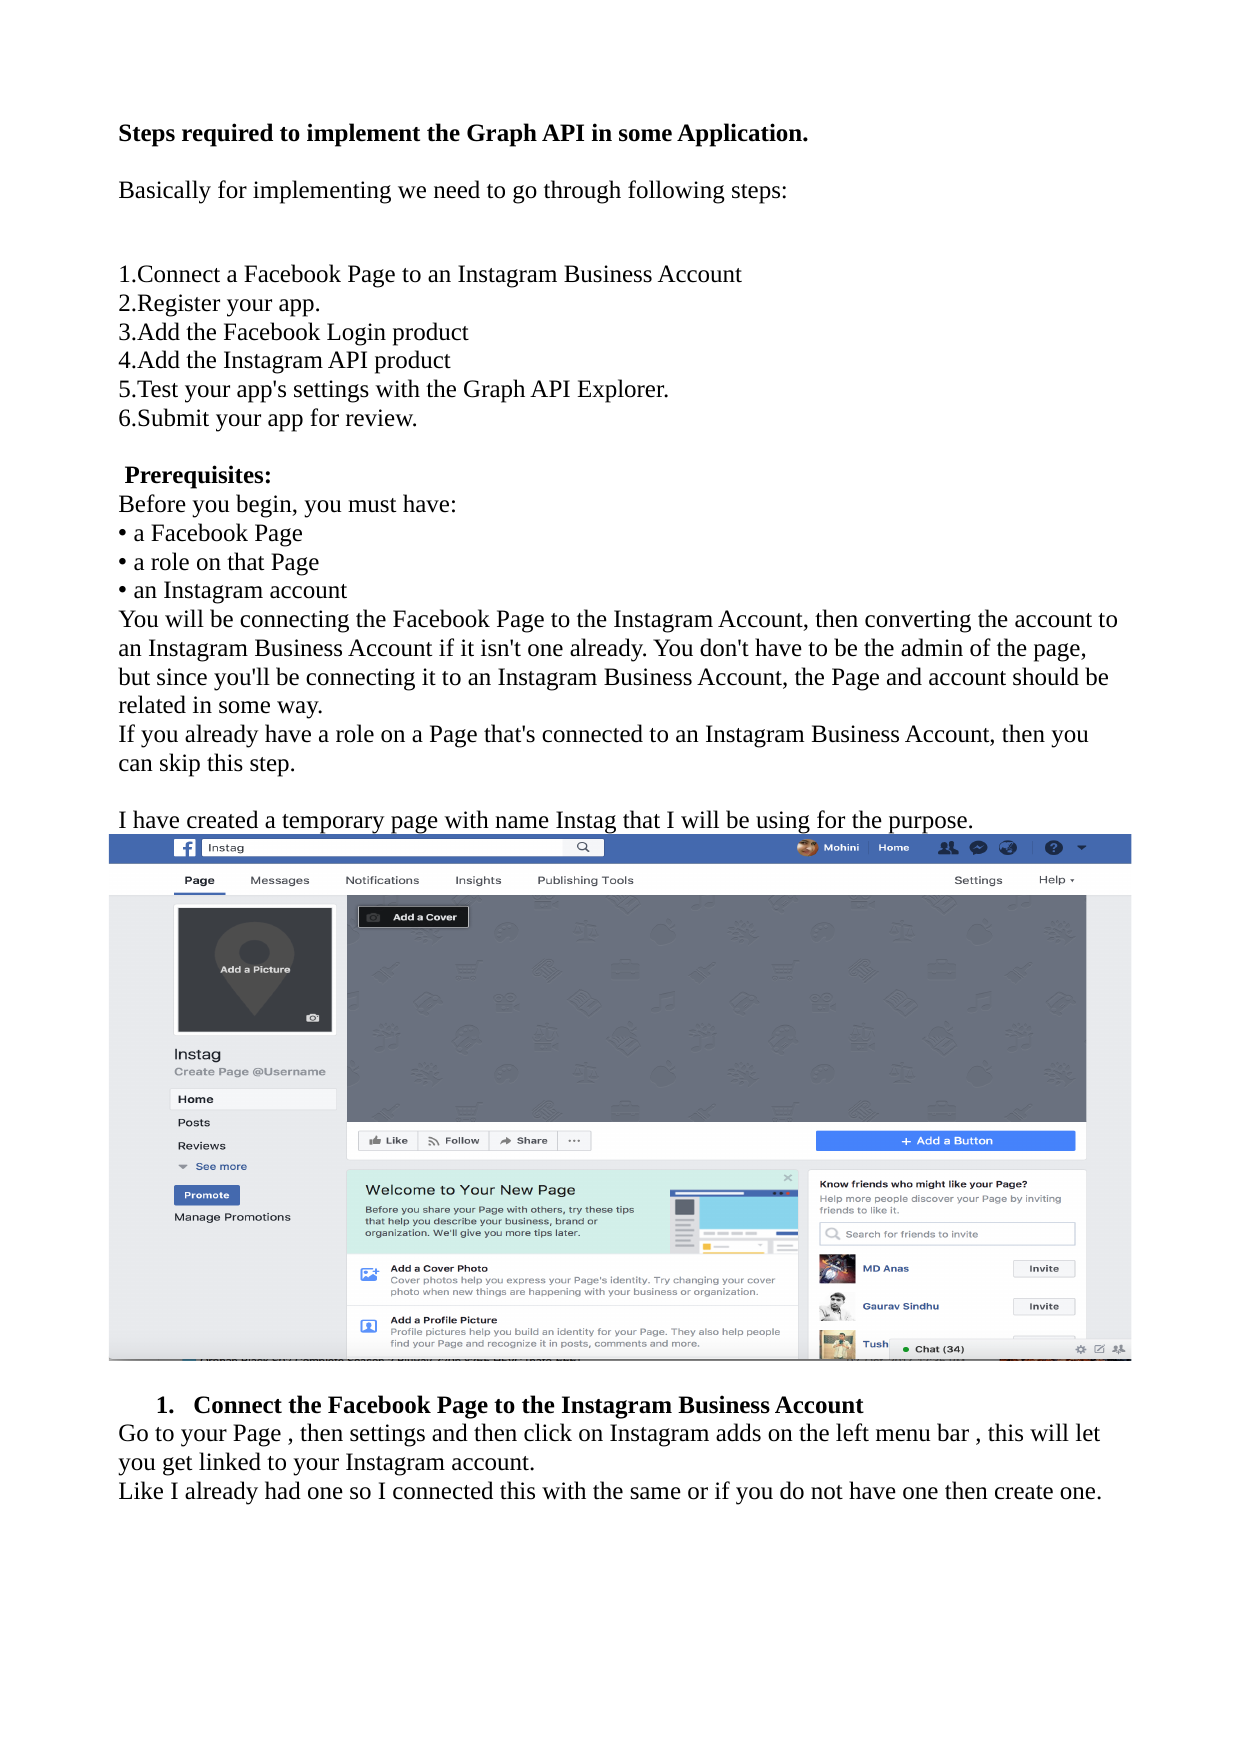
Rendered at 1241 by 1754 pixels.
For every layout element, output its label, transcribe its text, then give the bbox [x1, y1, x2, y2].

text 3.Add the Facebook Login product [118, 317, 1122, 345]
text Like I already had one so I connected this with the same or if you do not have one then create one. [118, 1476, 1122, 1505]
list a role on that Page [118, 547, 1122, 575]
text Prerequisites: [118, 460, 1122, 489]
text Basically for implementing we need to go through following steps: [118, 176, 1122, 204]
picture [108, 834, 1132, 1361]
text Steps required to implement the Graph API in some Application. [118, 118, 1122, 147]
text 6.Submit your app for review. [118, 403, 1122, 432]
list a Facebook Page [118, 518, 1122, 547]
text If you already have a role on a Page that's connected to an Instagram Business Account, then you can skip this step. [118, 719, 1122, 777]
text 4.Add the Instagram API product [118, 345, 1122, 374]
text 5.Test your app's settings with the Graph API Explorer. [118, 374, 1122, 403]
list an Instagram account [118, 575, 1122, 604]
list Connect the Facebook Page to the Instagram Business Account [156, 1390, 1122, 1418]
text Before you begin, you must have: [118, 489, 1122, 518]
text 2.Register your app. [118, 288, 1122, 317]
text Go to your Page , then settings and then click on Instagram adds on the left menu bar , this will let you get linked to your Instagram account. [118, 1418, 1122, 1476]
text I have created a temporary page with name Instag that I will be using for the purpose. [118, 805, 1122, 834]
text 1.Connect a Facebook Page to an Instagram Business Account [118, 259, 1122, 288]
text You will be connecting the Facebook Page to the Instagram Account, then converting the account to an Instagram Business Account if it isn't one already. You don't have to be the admin of the page, but since you'll be connecting it to an Instagram Business Account, the Page and account should be related in some way. [118, 604, 1122, 719]
